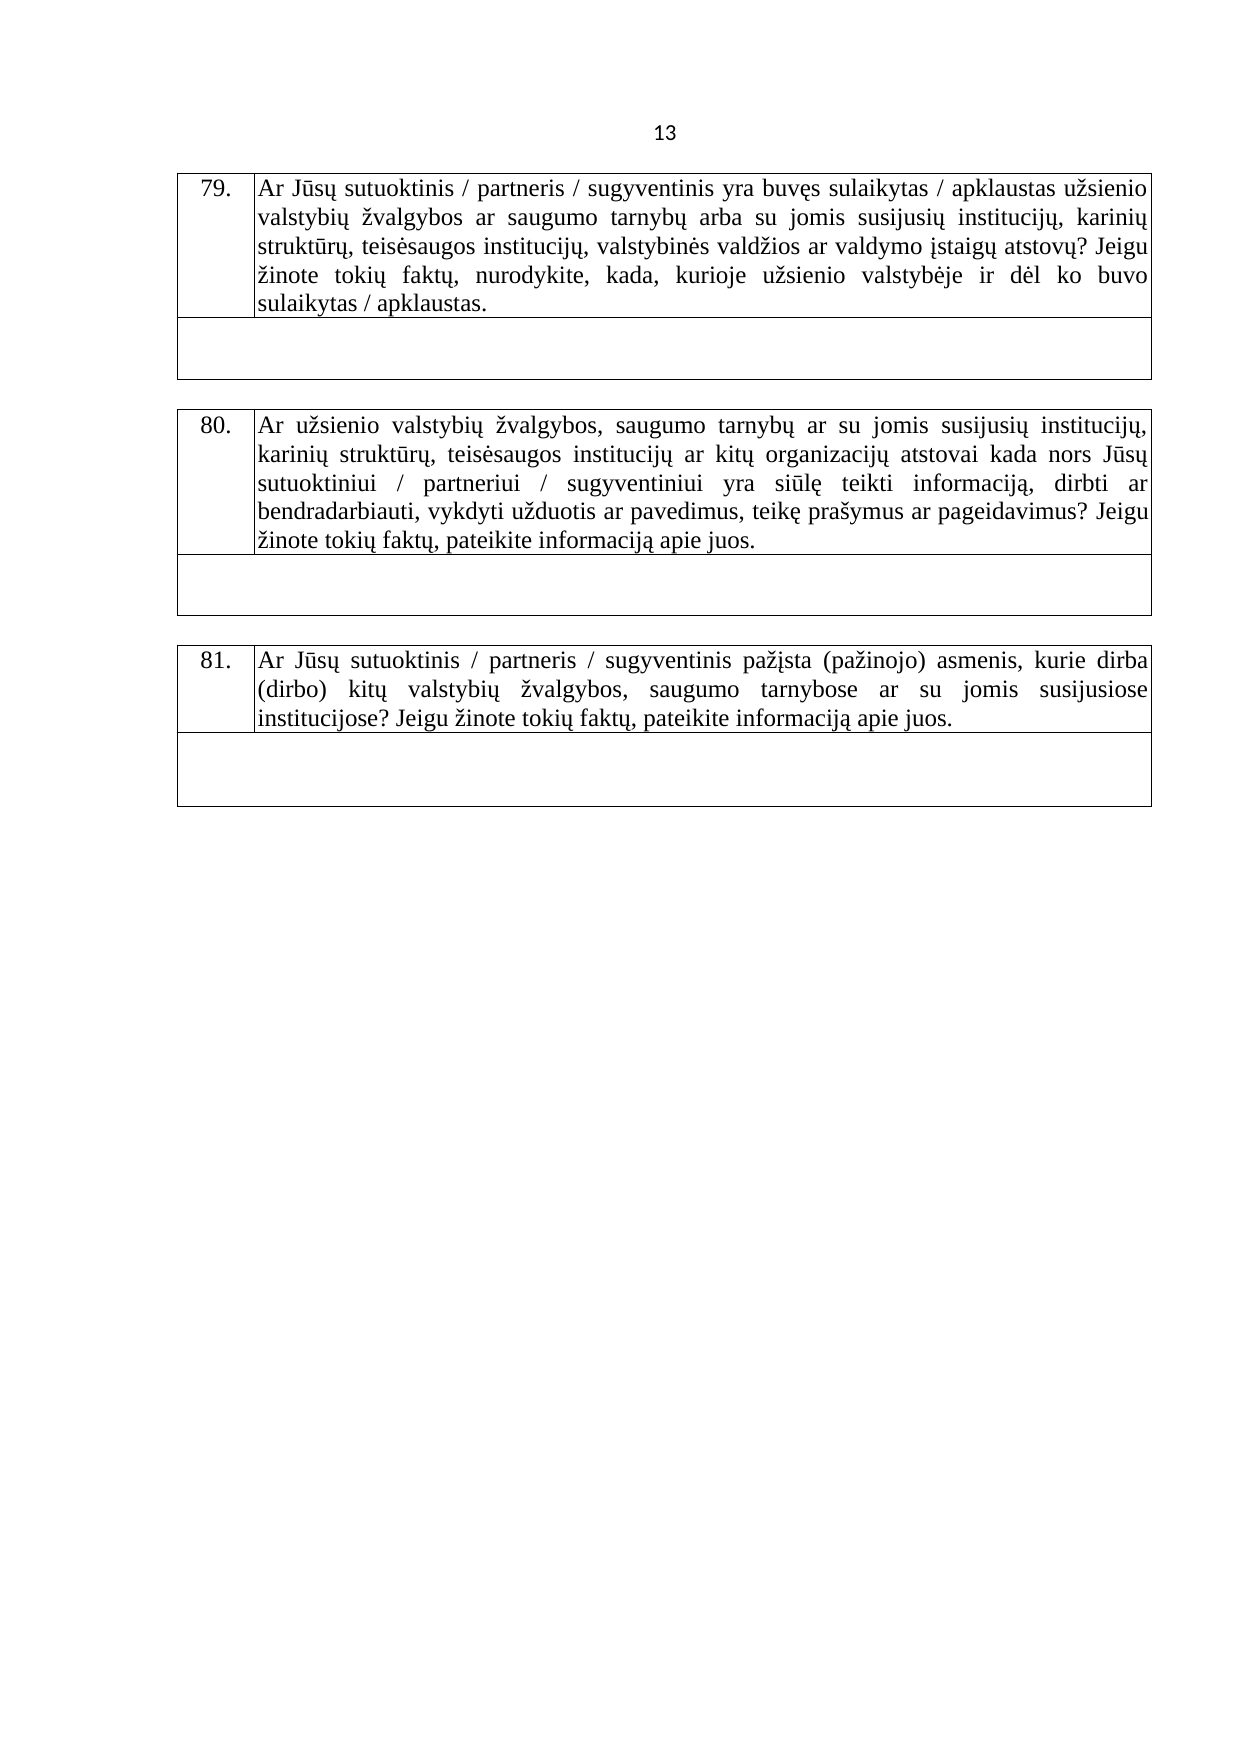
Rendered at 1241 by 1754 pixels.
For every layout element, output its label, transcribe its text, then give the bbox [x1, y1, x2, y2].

table_header 81. [178, 646, 254, 732]
table_header Ar Jūsų sutuoktinis / partneris / sugyventinis yra buvęs sulaikytas / apklaustas užsienio valstybių žvalgybos ar saugumo tarnybų arba su jomis susijusių institucijų, karinių struktūrų, teisėsaugos institucijų, valstybinės valdžios ar valdymo įstaigų atstovų? Jeigu žinote tokių faktų, nurodykite, kada, kurioje užsienio valstybėje ir dėl ko buvo sulaikytas / apklaustas. [255, 174, 1151, 317]
table_header 79. [178, 174, 254, 317]
table_header 80. [178, 410, 254, 554]
table_cell [178, 318, 1151, 379]
table_cell [178, 555, 1151, 615]
table_header Ar Jūsų sutuoktinis / partneris / sugyventinis pažįsta (pažinojo) asmenis, kurie dirba (dirbo) kitų valstybių žvalgybos, saugumo tarnybose ar su jomis susijusiose institucijose? Jeigu žinote tokių faktų, pateikite informaciją apie juos. [255, 646, 1151, 732]
table_header Ar užsienio valstybių žvalgybos, saugumo tarnybų ar su jomis susijusių institucijų, karinių struktūrų, teisėsaugos institucijų ar kitų organizacijų atstovai kada nors Jūsų sutuoktiniui / partneriui / sugyventiniui yra siūlę teikti informaciją, dirbti ar bendradarbiauti, vykdyti užduotis ar pavedimus, teikę prašymus ar pageidavimus? Jeigu žinote tokių faktų, pateikite informaciją apie juos. [255, 410, 1151, 554]
table_cell [178, 733, 1151, 806]
